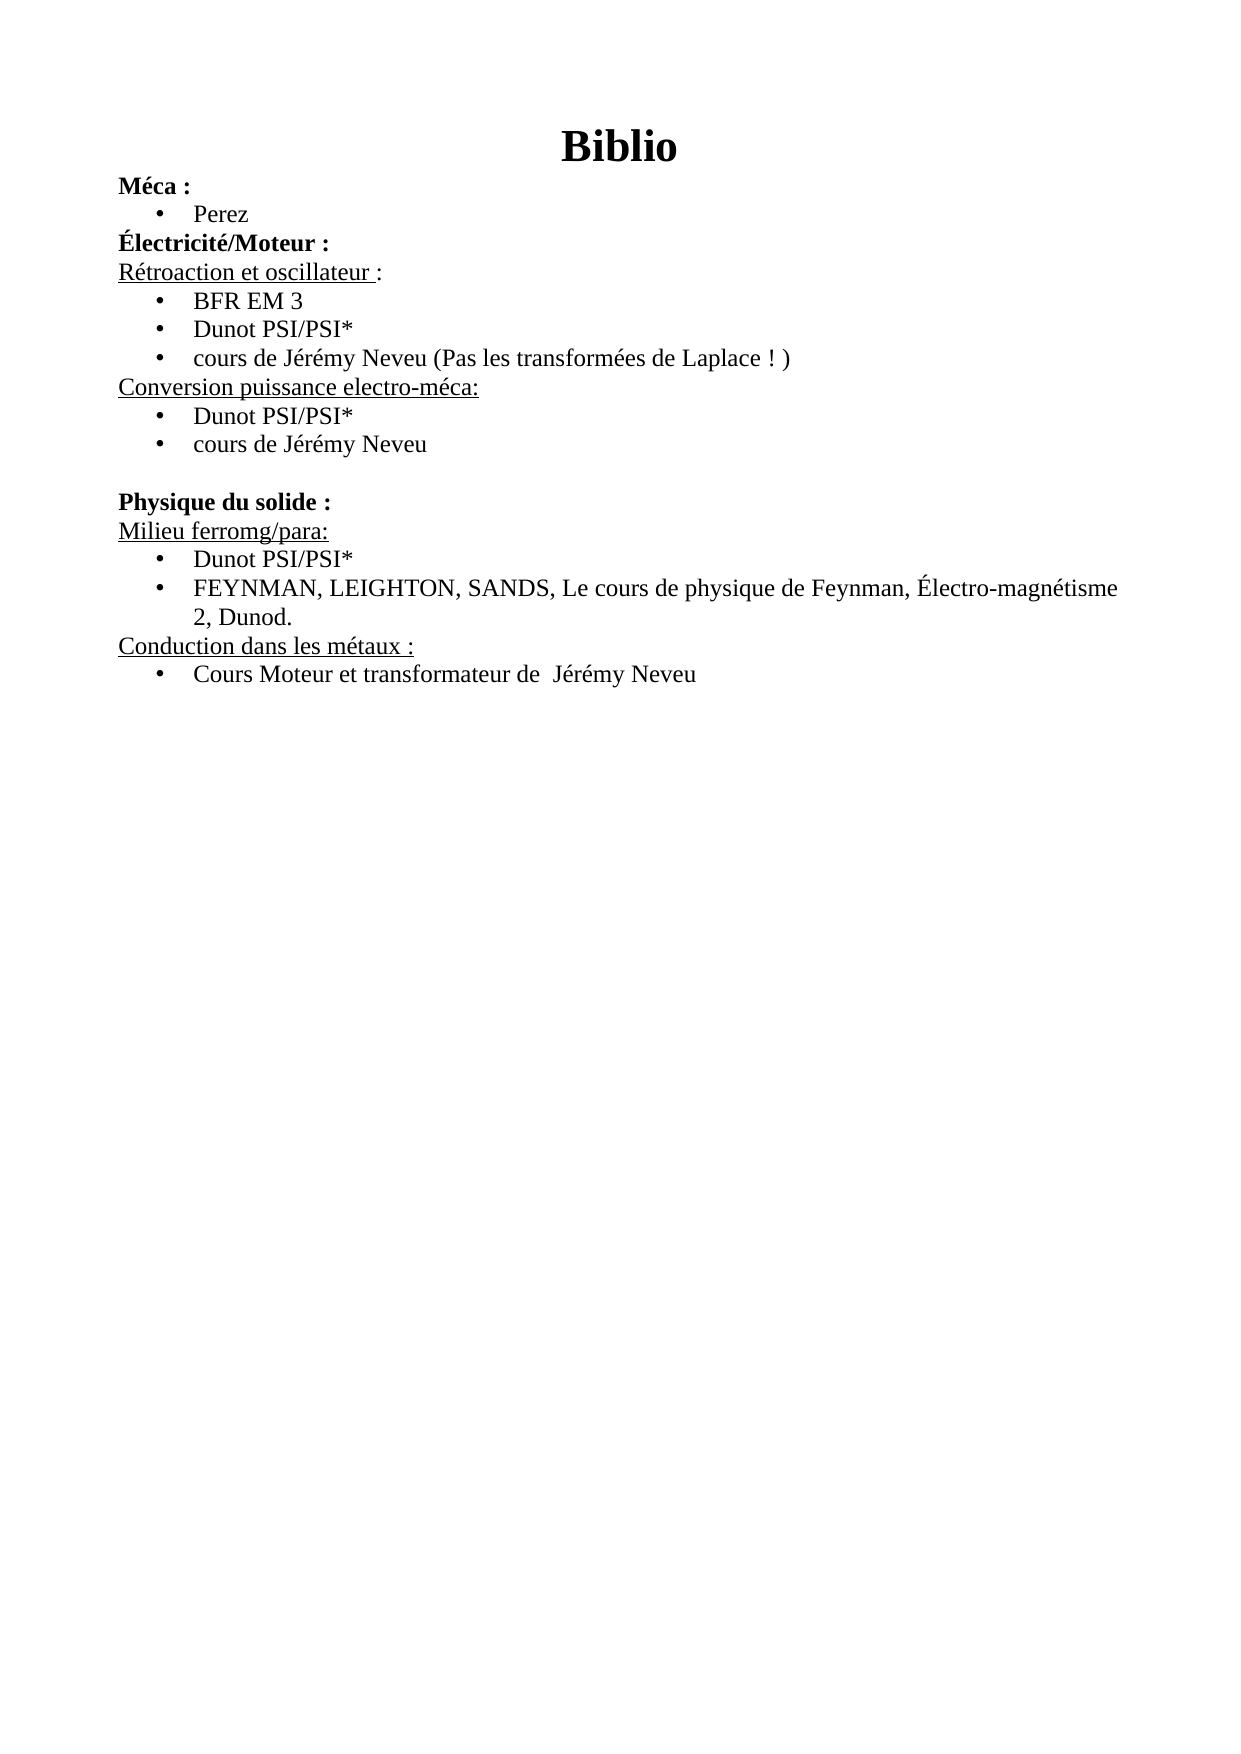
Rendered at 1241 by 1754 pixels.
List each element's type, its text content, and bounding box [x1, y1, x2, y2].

list BFR EM 3 [156, 286, 1122, 314]
text Électricité/Moteur : [118, 228, 1122, 257]
text Rétroaction et oscillateur : [118, 257, 1122, 286]
list cours de Jérémy Neveu (Pas les transformées de Laplace ! ) [156, 343, 1122, 372]
text Méca : [118, 171, 1122, 199]
text Biblio [118, 118, 1122, 171]
text Milieu ferromg/para: [118, 516, 1122, 544]
list Perez [156, 199, 1122, 228]
text Conversion puissance electro-méca: [118, 372, 1122, 401]
list Dunot PSI/PSI* [156, 314, 1122, 343]
list Dunot PSI/PSI* [156, 401, 1122, 429]
list Cours Moteur et transformateur de Jérémy Neveu [156, 659, 1122, 688]
text Conduction dans les métaux : [118, 631, 1122, 659]
list FEYNMAN, LEIGHTON, SANDS, Le cours de physique de Feynman, Électro-magnétisme 2, Dunod. [156, 573, 1122, 631]
text Physique du solide : [118, 487, 1122, 516]
list Dunot PSI/PSI* [156, 544, 1122, 573]
list cours de Jérémy Neveu [156, 429, 1122, 458]
